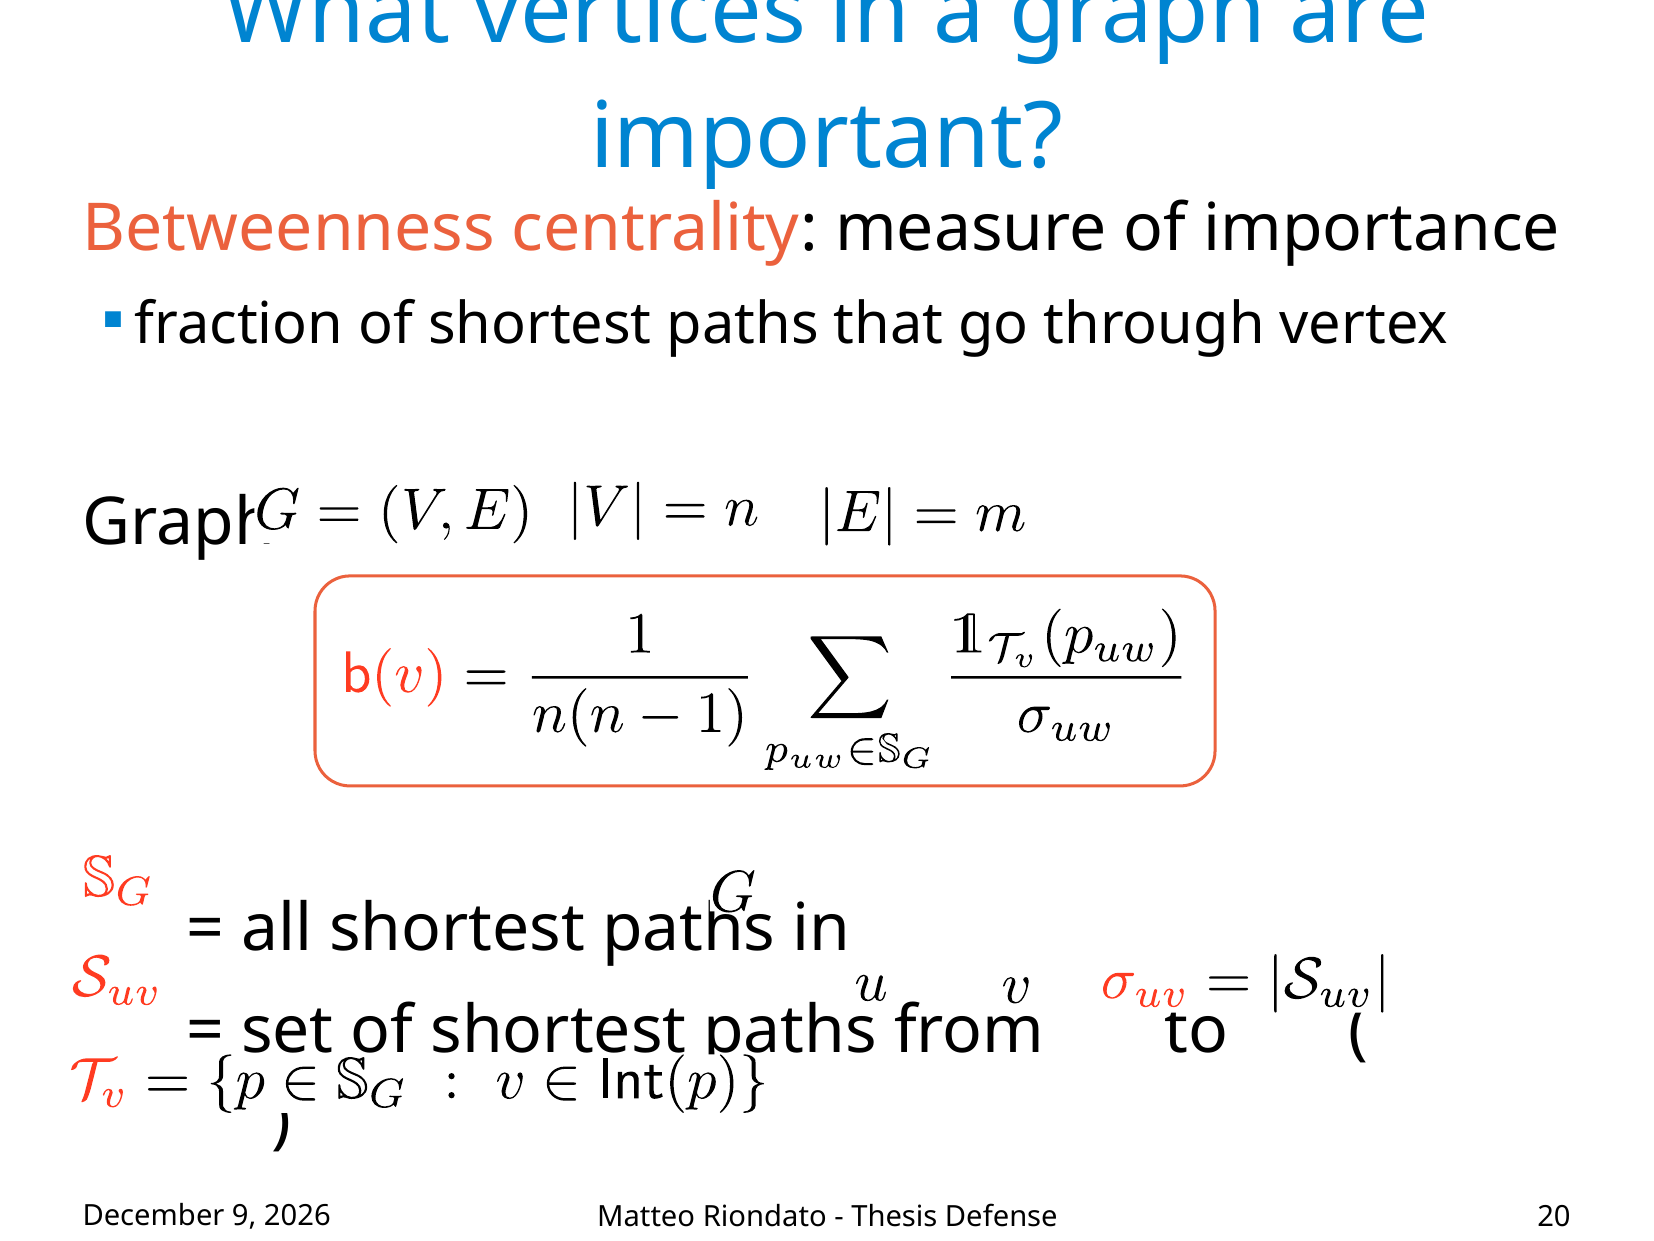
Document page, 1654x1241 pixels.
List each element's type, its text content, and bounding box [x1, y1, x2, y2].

text_box [341, 608, 1182, 770]
text_box [709, 870, 756, 913]
text_box [69, 1054, 769, 1113]
text_box [1100, 954, 1391, 1013]
list Betweenness centrality: measure of importance fraction of shortest paths that go through vertex Graph = all shortest paths in = set of shortest paths from to ( ) [82, 180, 1571, 1186]
text_box [1001, 977, 1032, 1004]
text_box [818, 487, 1027, 546]
text_box [854, 974, 888, 1002]
text_box [254, 484, 533, 544]
text_box [82, 855, 152, 906]
text_box [71, 954, 160, 1006]
title What vertices in a graph are important? [82, 0, 1571, 139]
text_box [566, 481, 759, 541]
